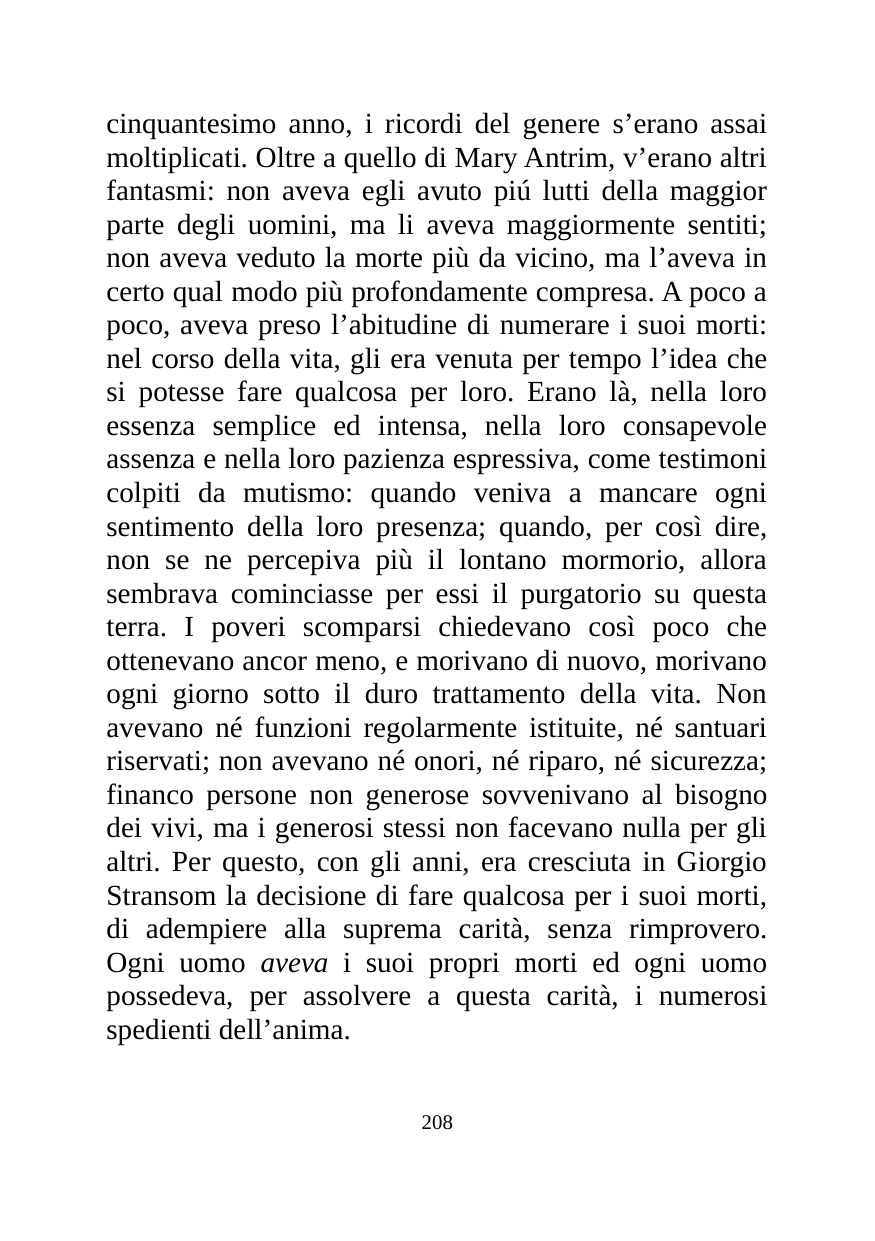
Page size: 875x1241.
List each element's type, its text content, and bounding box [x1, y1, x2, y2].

text cinquantesimo anno, i ricordi del genere s’erano assai moltiplicati. Oltre a quello di Mary Antrim, v’erano altri fantasmi: non aveva egli avuto piú lutti della maggior parte degli uomini, ma li aveva maggiormente sentiti; non aveva veduto la morte più da vicino, ma l’aveva in certo qual modo più profondamente compresa. A poco a poco, aveva preso l’abitudine di numerare i suoi morti: nel corso della vita, gli era venuta per tempo l’idea che si potesse fare qualcosa per loro. Erano là, nella loro essenza semplice ed intensa, nella loro consapevole assenza e nella loro pazienza espressiva, come testimoni colpiti da mutismo: quando veniva a mancare ogni sentimento della loro presenza; quando, per così dire, non se ne percepiva più il lontano mormorio, allora sembrava cominciasse per essi il purgatorio su questa terra. I poveri scomparsi chiedevano così poco che ottenevano ancor meno, e morivano di nuovo, morivano ogni giorno sotto il duro trattamento della vita. Non avevano né funzioni regolarmente istituite, né santuari riservati; non avevano né onori, né riparo, né sicurezza; financo persone non generose sovvenivano al bisogno dei vivi, ma i generosi stessi non facevano nulla per gli altri. Per questo, con gli anni, era cresciuta in Giorgio Stransom la decisione di fare qualcosa per i suoi morti, di adempiere alla suprema carità, senza rimprovero. Ogni uomo aveva i suoi propri morti ed ogni uomo possedeva, per assolvere a questa carità, i numerosi spedienti dell’anima. [106, 106, 768, 1045]
